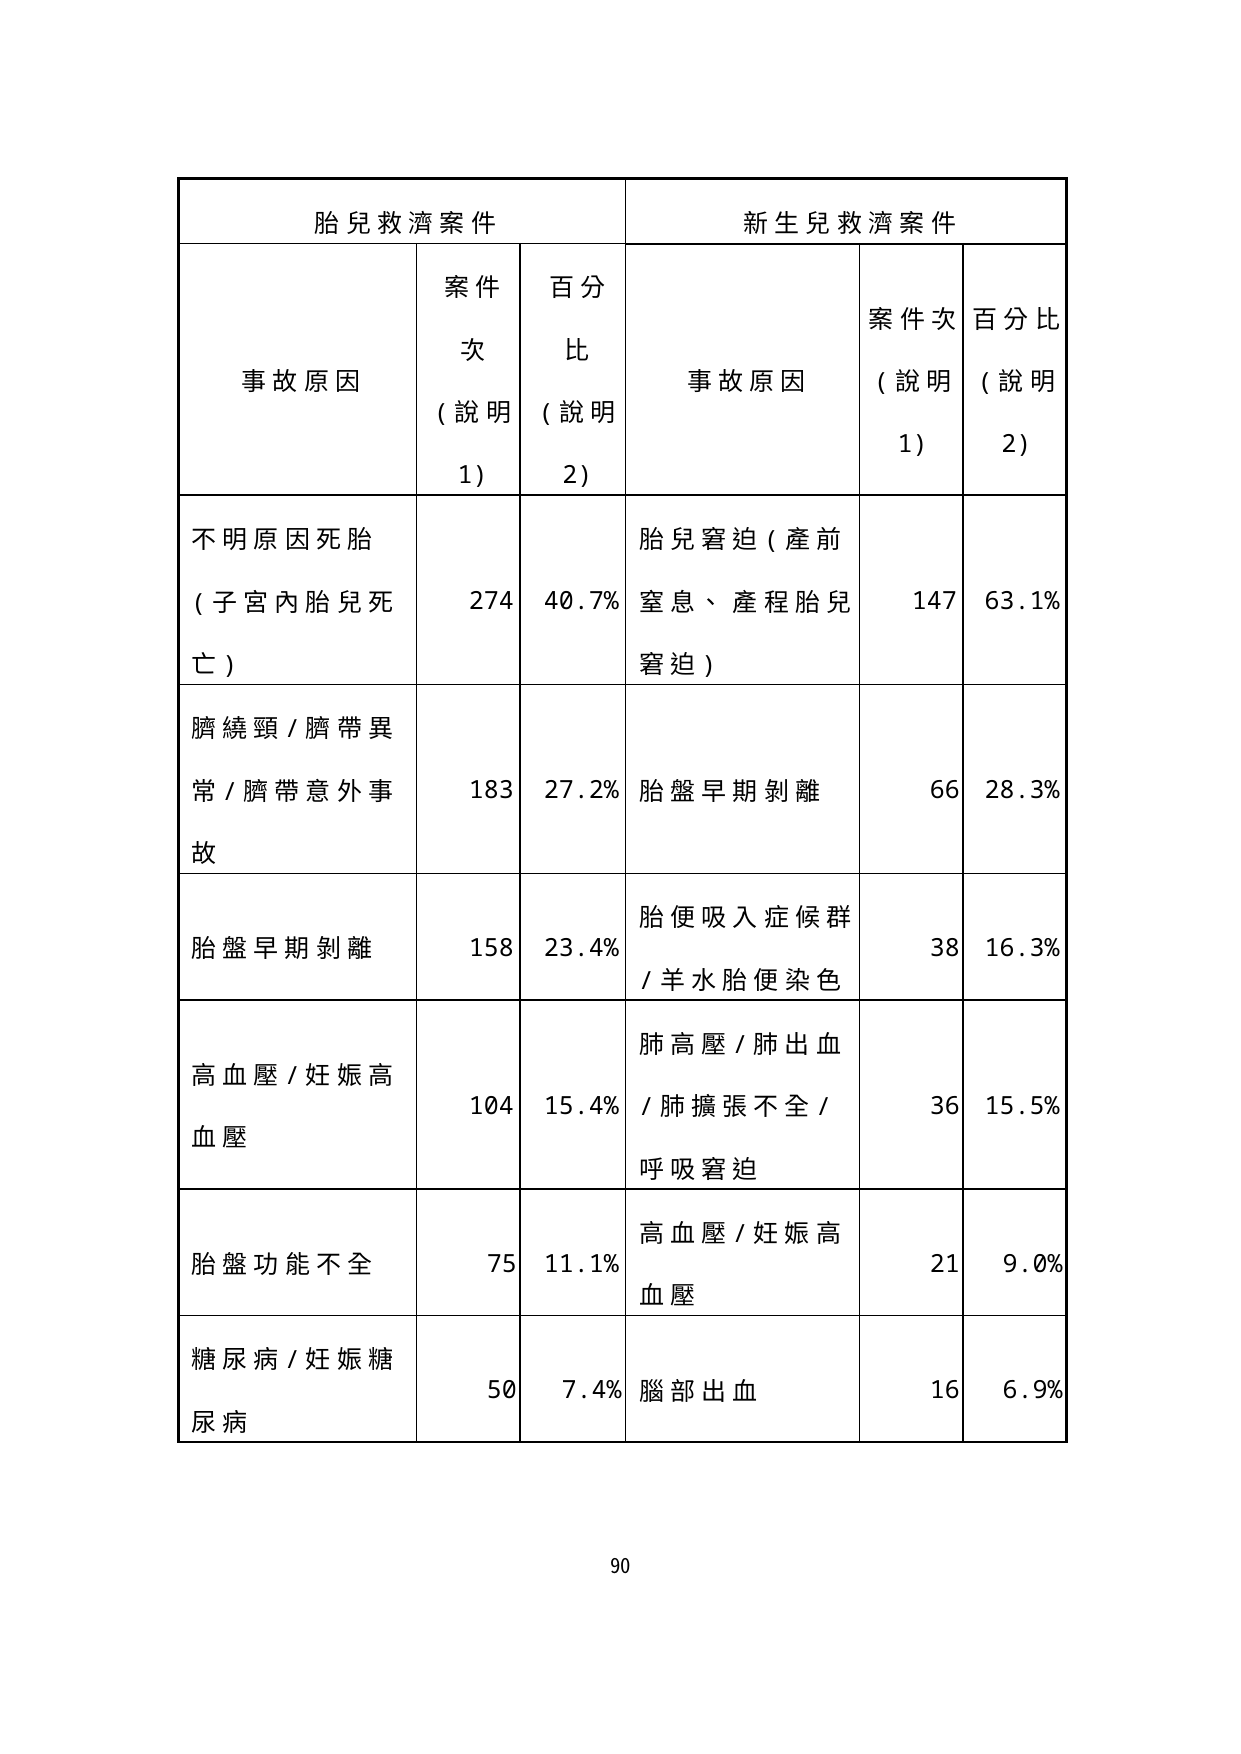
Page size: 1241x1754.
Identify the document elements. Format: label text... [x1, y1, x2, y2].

table_cell 6.9% [964, 1316, 1065, 1441]
table_cell 案件次 (說明1) [860, 245, 962, 494]
table_cell 158 [417, 874, 519, 999]
table_header 胎兒救濟案件 [180, 180, 625, 243]
table_cell 高血壓/妊娠高血壓 [626, 1190, 859, 1315]
table_cell 事故原因 [626, 245, 859, 494]
table_cell 胎兒窘迫(產前窒息、產程胎兒窘迫) [626, 496, 859, 683]
table_cell 胎盤早期剝離 [626, 685, 859, 872]
table_cell 15.4% [521, 1001, 625, 1188]
table_cell 147 [860, 496, 962, 683]
table_cell 16.3% [964, 874, 1065, 999]
table_cell 百分比 (說明2) [521, 244, 625, 494]
table_cell 肺高壓/肺出血/肺擴張不全/呼吸窘迫 [626, 1001, 859, 1188]
table_cell 183 [417, 685, 519, 872]
table_cell 百分比 (說明2) [964, 245, 1065, 494]
table_cell 66 [860, 685, 962, 872]
table_cell 臍繞頸/臍帶異常/臍帶意外事故 [180, 685, 416, 872]
table_cell 36 [860, 1001, 962, 1188]
table_cell 40.7% [521, 496, 625, 683]
table_cell 不明原因死胎(子宮內胎兒死亡) [180, 496, 416, 683]
table_cell 63.1% [964, 496, 1065, 683]
table_cell 75 [417, 1190, 519, 1315]
table_cell 50 [417, 1316, 519, 1441]
table_cell 糖尿病/妊娠糖尿病 [180, 1316, 416, 1441]
table_header 新生兒救濟案件 [626, 180, 1065, 243]
table_cell 15.5% [964, 1001, 1065, 1188]
table_cell 274 [417, 496, 519, 683]
table_cell 胎盤功能不全 [180, 1190, 416, 1315]
table_cell 腦部出血 [626, 1316, 859, 1441]
table_cell 104 [417, 1001, 519, 1188]
table_cell 21 [860, 1190, 962, 1315]
table_cell 胎盤早期剝離 [180, 874, 416, 999]
table_cell 27.2% [521, 685, 625, 872]
table_cell 事故原因 [180, 244, 416, 494]
table_cell 胎便吸入症候群/羊水胎便染色 [626, 874, 859, 999]
table_cell 28.3% [964, 685, 1065, 872]
table_cell 16 [860, 1316, 962, 1441]
table_cell 7.4% [521, 1316, 625, 1441]
table_cell 案件次 (說明1) [417, 244, 519, 494]
table_cell 11.1% [521, 1190, 625, 1315]
table_cell 23.4% [521, 874, 625, 999]
table_cell 38 [860, 874, 962, 999]
table_cell 高血壓/妊娠高血壓 [180, 1001, 416, 1188]
table_cell 9.0% [964, 1190, 1065, 1315]
